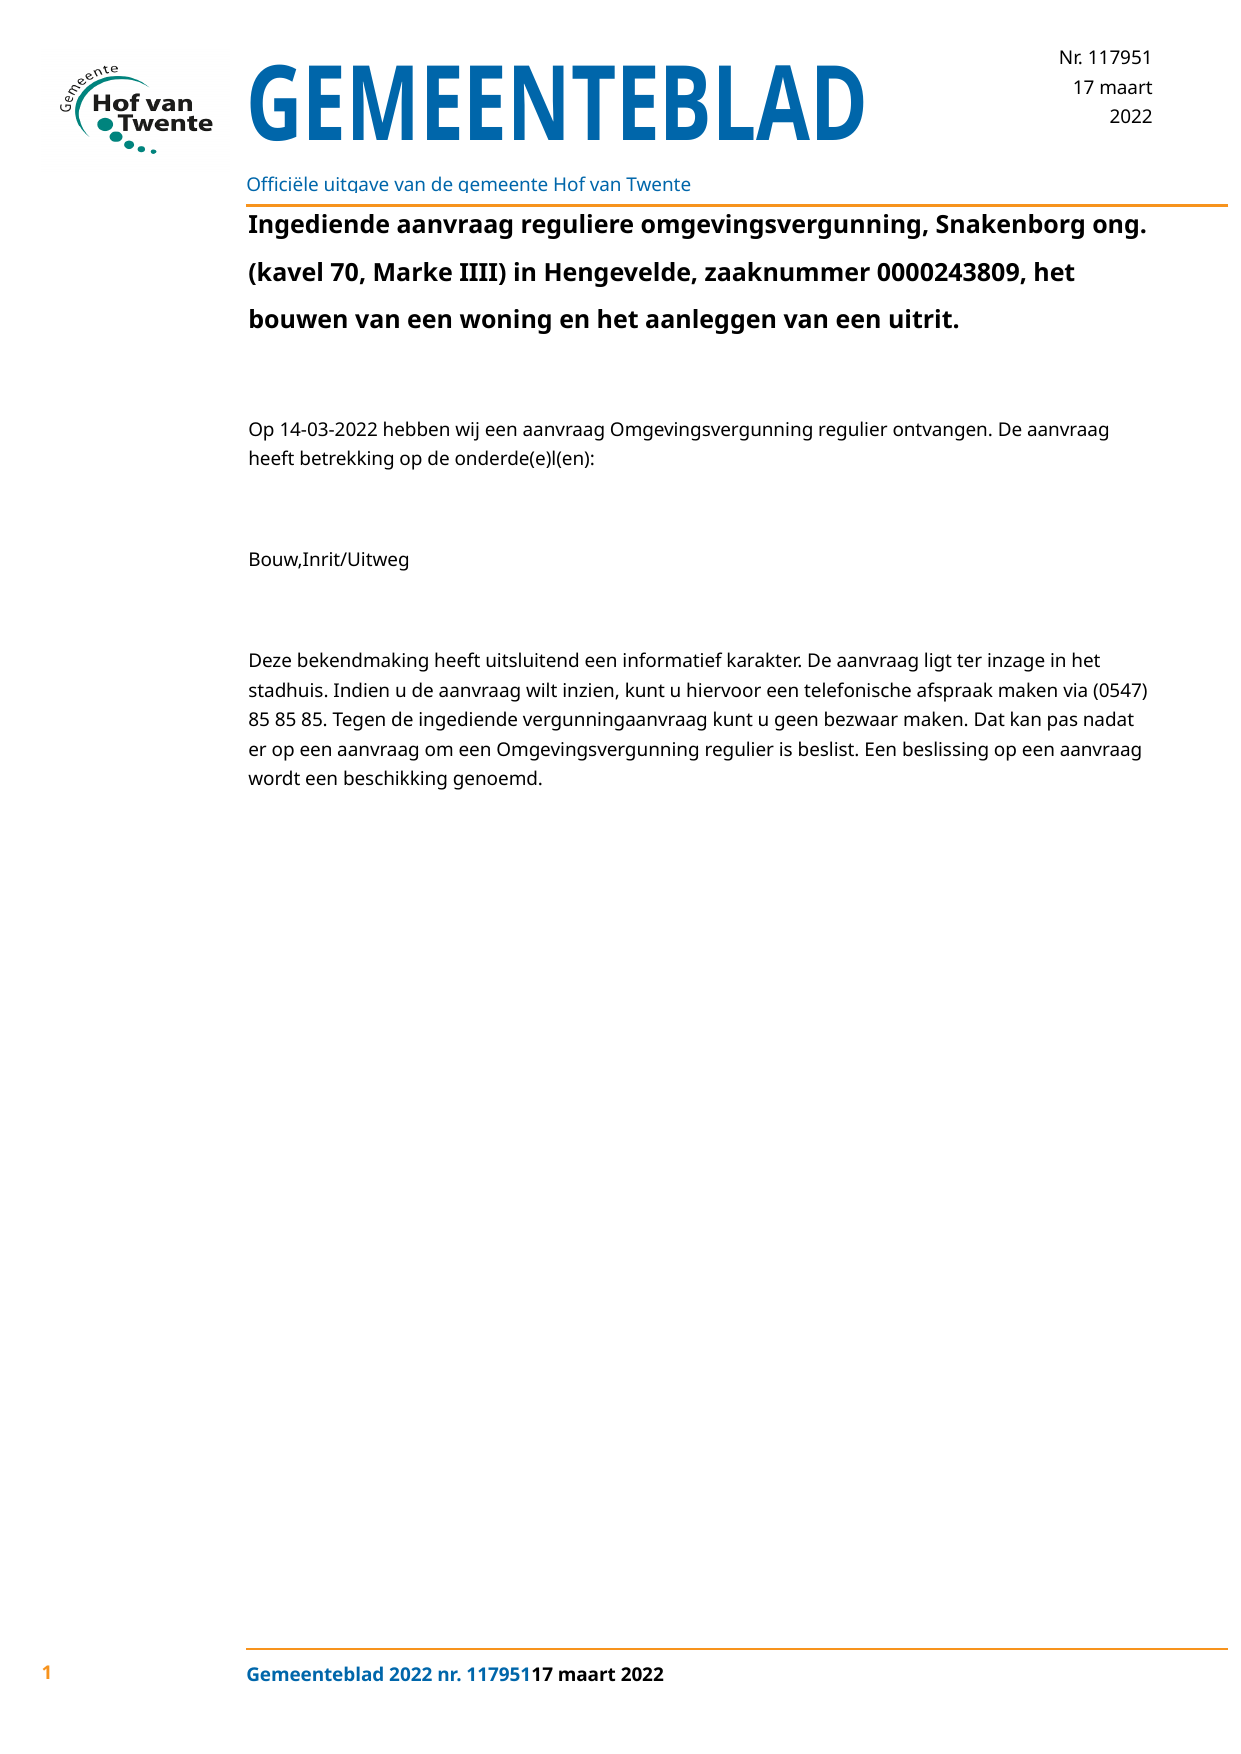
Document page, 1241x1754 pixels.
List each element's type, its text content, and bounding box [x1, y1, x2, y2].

text Bouw,Inrit/Uitweg [248, 546, 1152, 572]
text Op 14-03-2022 hebben wij een aanvraag Omgevingsvergunning regulier ontvangen. De aanvraag heeft betrekking op de onderde(e)l(en): [248, 416, 1152, 471]
text Ingediende aanvraag reguliere omgevingsvergunning, Snakenborg ong. (kavel 70, Marke IIII) in Hengevelde, zaaknummer 0000243809, het bouwen van een woning en het aanleggen van een uitrit. [248, 207, 1152, 336]
text Deze bekendmaking heeft uitsluitend een informatief karakter. De aanvraag ligt ter inzage in het stadhuis. Indien u de aanvraag wilt inzien, kunt u hiervoor een telefonische afspraak maken via (0547) 85 85 85. Tegen de ingediende vergunningaanvraag kunt u geen bezwaar maken. Dat kan pas nadat er op een aanvraag om een Omgevingsvergunning regulier is beslist. Een beslissing op een aanvraag wordt een beschikking genoemd. [248, 647, 1152, 791]
picture [41, 47, 231, 172]
